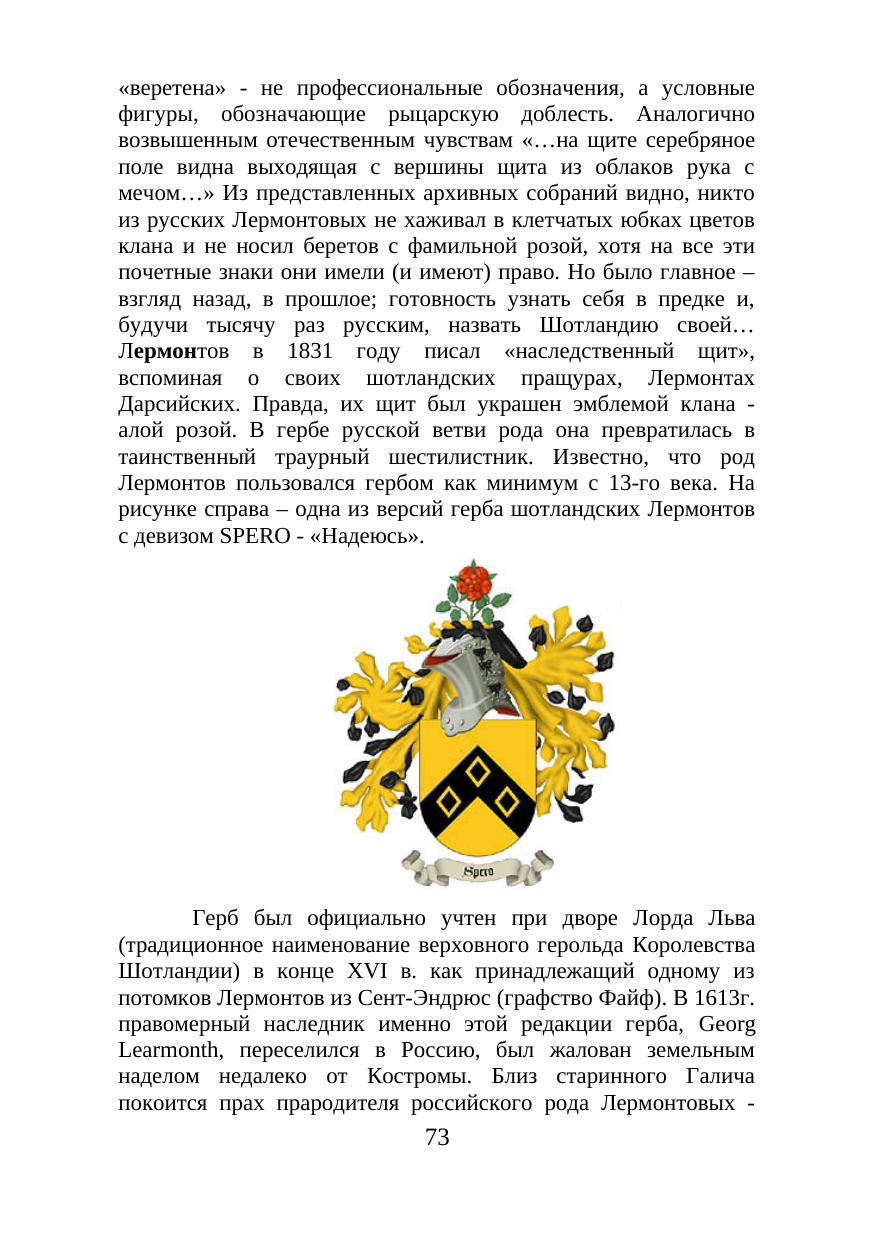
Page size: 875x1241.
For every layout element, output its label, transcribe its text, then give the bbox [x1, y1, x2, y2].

picture [325, 548, 623, 905]
text Герб был официально учтен при дворе Лорда Льва (традиционное наименование верховного герольда Королевства Шотландии) в конце XVI в. как принадлежащий одному из потомков Лермонтов из Сент-Эндрюс (графство Файф). В 1613г. правомерный наследник именно этой редакции герба, Georg Learmonth, переселился в Россию, был жалован земельным наделом недалеко от Костромы. Близ старинного Галича покоится прах прародителя российского рода Лермонтовых [118, 904, 756, 1115]
text «веретена» - не профессиональные обозначения, а условные фигуры, обозначающие рыцарскую доблесть. Аналогично возвышенным отечественным чувствам «…на щите серебряное поле видна выходящая с вершины щита из облаков рука с мечом…» Из представленных архивных собраний видно, никто из русских Лермонтовых не хаживал в клетчатых юбках цветов клана и не носил беретов с фамильной розой, хотя на все эти почетные знаки они имели (и имеют) право. Но было главное – взгляд назад, в прошлое; готовность узнать себя в предке и, будучи тысячу раз русским, назвать Шотландию своей… Лермонтов в 1831 году писал «наследственный щит», вспоминая о своих шотландских пращурах, Лермонтах Дарсийских. Правда, их щит был украшен эмблемой клана - алой розой. В гербе русской ветви рода она превратилась в таинственный траурный шестилистник. Известно, что род Лермонтов пользовался гербом как минимум с 13-го века. На рисунке справа – одна из версий герба шотландских Лермонтов с девизом SPERO - «Надеюсь». [118, 74, 756, 548]
